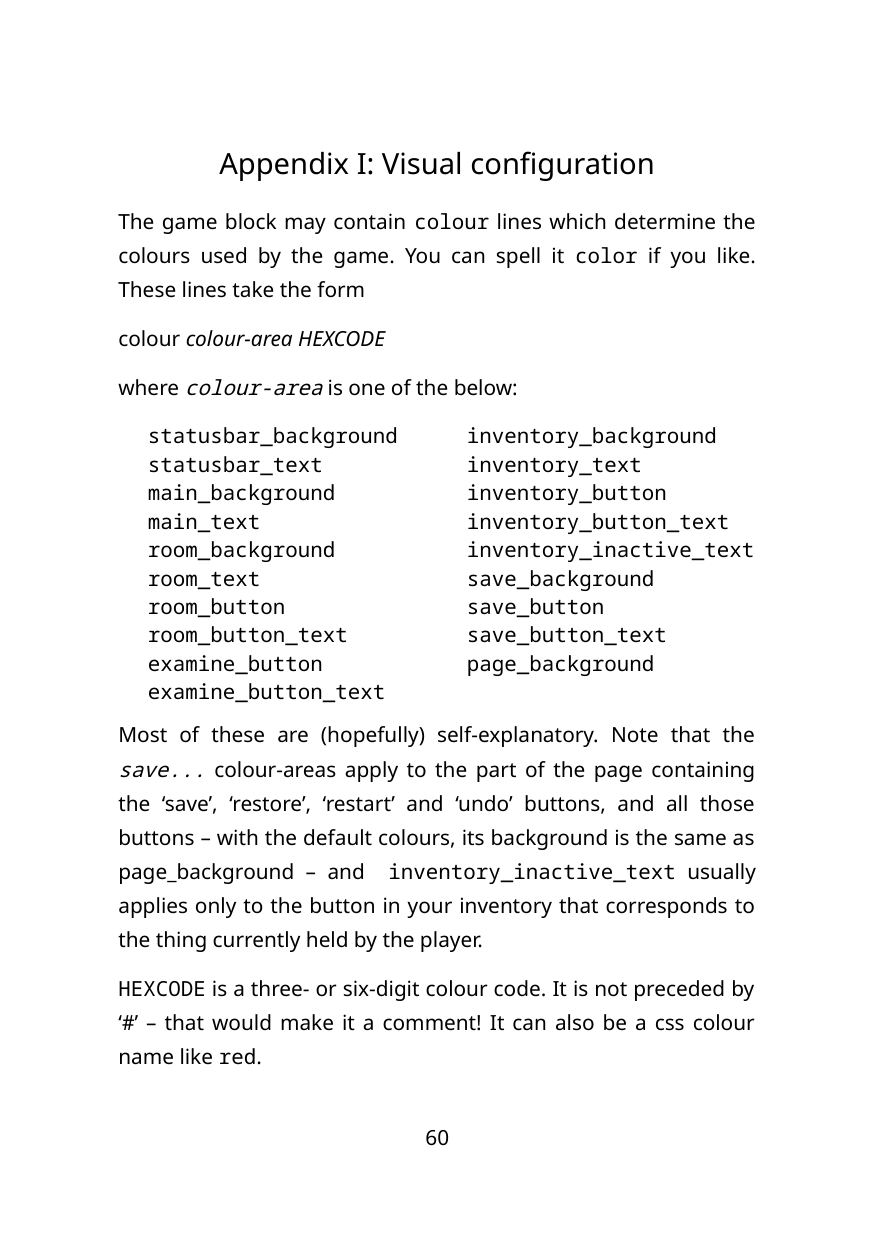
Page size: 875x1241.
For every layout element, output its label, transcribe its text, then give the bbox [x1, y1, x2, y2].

text statusbar_text [148, 450, 437, 478]
text colour colour-area HEXCODE [118, 324, 756, 353]
text examine_button_text [148, 677, 437, 706]
text inventory_inactive_text [467, 535, 756, 564]
text inventory_text [467, 450, 756, 478]
text inventory_button [467, 478, 756, 507]
subtitle Appendix I: Visual configuration [118, 143, 756, 183]
text inventory_background [467, 421, 756, 450]
text save_button [467, 592, 756, 621]
text save_button_text [467, 621, 756, 649]
text statusbar_background [148, 421, 437, 450]
text HEXCODE is a three- or six-digit colour code. It is not preceded by ‘#’ – that would make it a comment! It can also be a css colour name like red. [118, 974, 756, 1070]
text examine_button [148, 649, 437, 677]
text room_button [148, 592, 437, 621]
text page_background [467, 649, 756, 677]
text Most of these are (hopefully) self-explanatory. Note that the save... colour-areas apply to the part of the page containing the ‘save’, ‘restore’, ‘restart’ and ‘undo’ buttons, and all those buttons – with the default colours, its background is the same as page_background – and inventory_inactive_text usually applies only to the button in your inventory that corresponds to the thing currently held by the player. [118, 721, 756, 953]
text save_background [467, 564, 756, 592]
text room_button_text [148, 621, 437, 649]
text room_text [148, 564, 437, 592]
text inventory_button_text [467, 507, 756, 535]
text main_background [148, 478, 437, 507]
text The game block may contain colour lines which determine the colours used by the game. You can spell it color if you like. These lines take the form [118, 207, 756, 304]
text where colour-area is one of the below: [118, 373, 756, 401]
text main_text [148, 507, 437, 535]
text room_background [148, 535, 437, 564]
